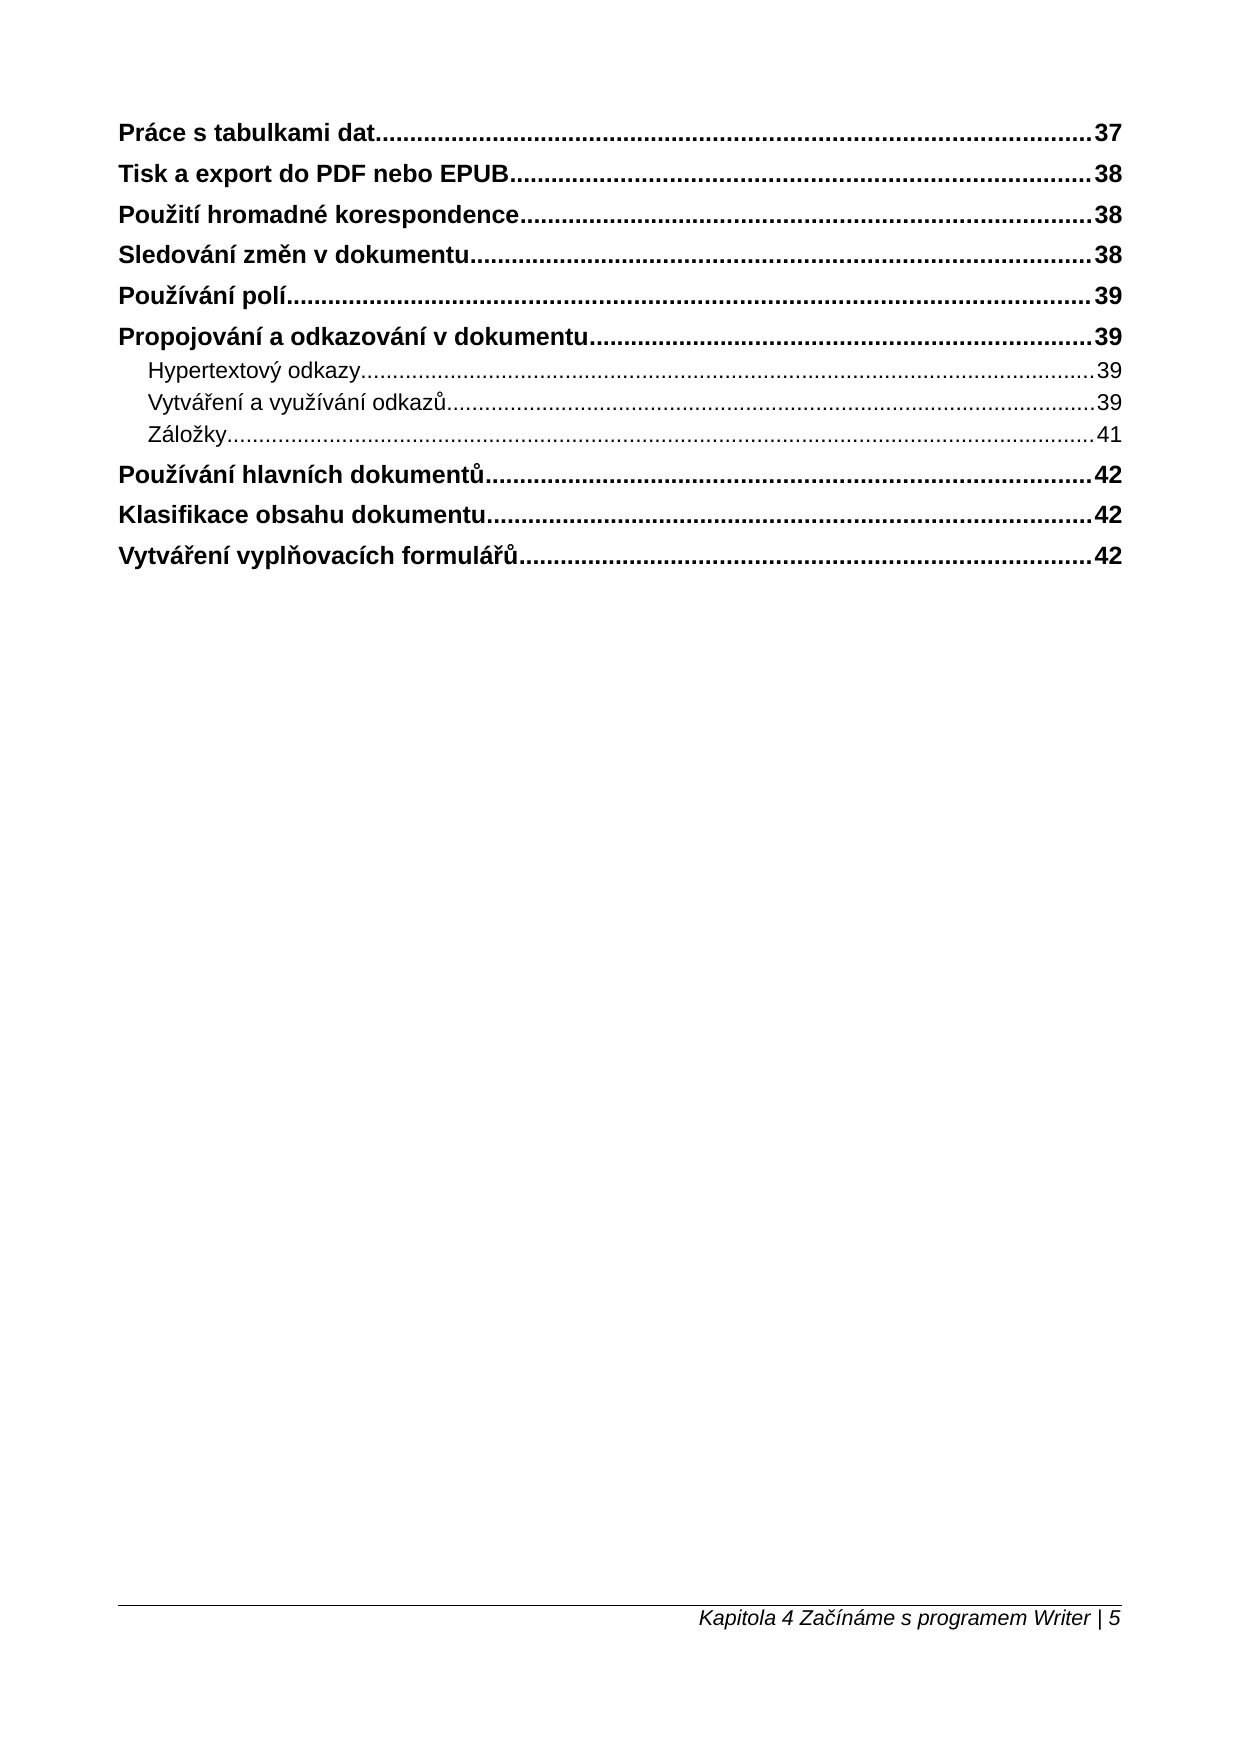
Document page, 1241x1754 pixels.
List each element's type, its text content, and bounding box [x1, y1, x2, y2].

text Vytváření vyplňovacích formulářů 42 [118, 541, 1122, 570]
text Propojování a odkazování v dokumentu 39 [118, 322, 1122, 351]
text Tisk a export do PDF nebo EPUB 38 [118, 159, 1122, 188]
text Klasifikace obsahu dokumentu 42 [118, 500, 1122, 529]
text Vytváření a využívání odkazů 39 [148, 389, 1122, 415]
text Sledování změn v dokumentu 38 [118, 240, 1122, 269]
text Hypertextový odkazy 39 [148, 357, 1122, 383]
text Práce s tabulkami dat 37 [118, 118, 1122, 147]
text Záložky 41 [148, 421, 1122, 448]
text Používání polí 39 [118, 281, 1122, 310]
text Použití hromadné korespondence 38 [118, 199, 1122, 228]
text Používání hlavních dokumentů 42 [118, 460, 1122, 488]
